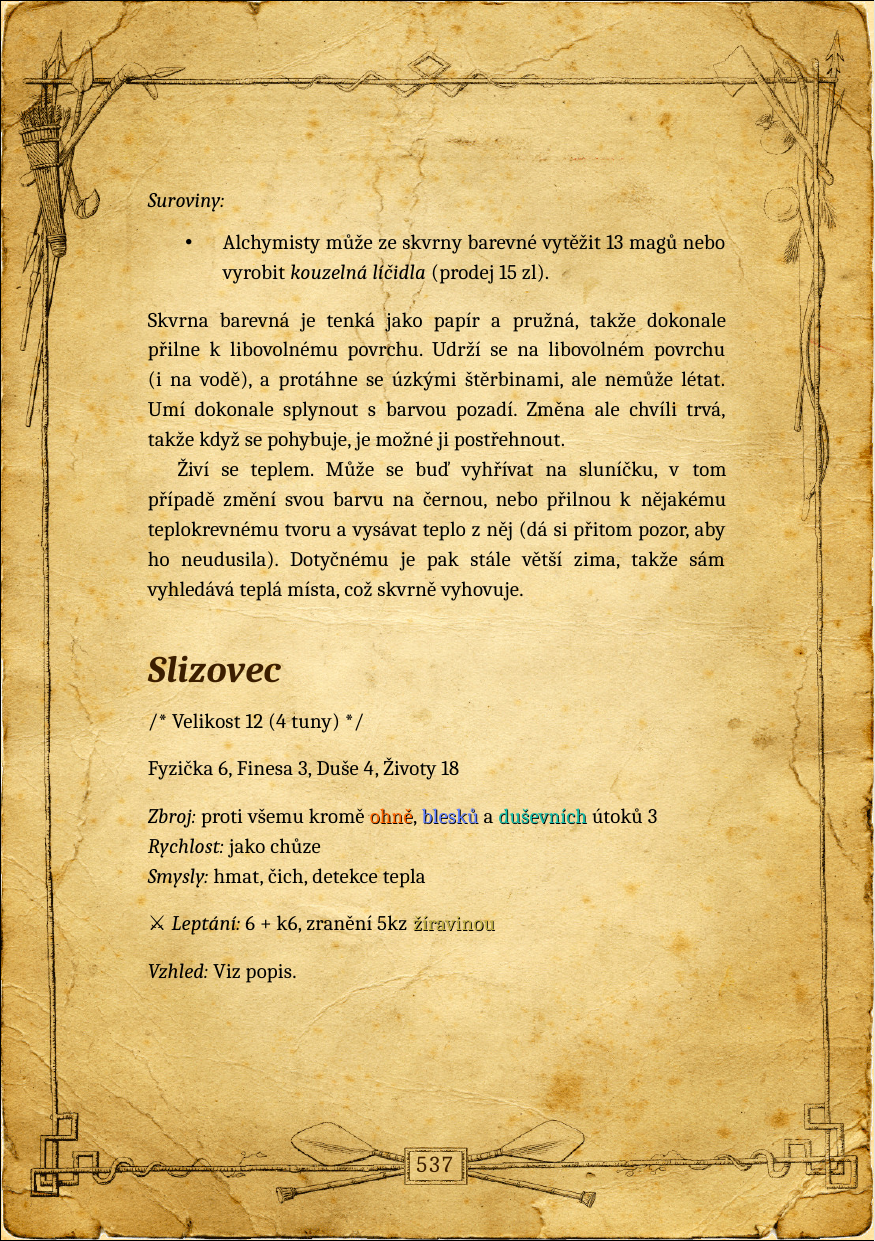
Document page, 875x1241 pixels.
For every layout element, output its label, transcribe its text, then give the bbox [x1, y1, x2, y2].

picture [1, 1, 874, 1240]
text Smysly: hmat, čich, detekce tepla [148, 864, 726, 888]
text ⚔ Leptání: 6 + k6, zranění 5kz žíravinou [148, 912, 726, 936]
text Vzhled: Viz popis. [148, 959, 726, 983]
text Skvrna barevná je tenká jako papír a⁠ pružná, takže dokonale přilne k⁠ libovolnému povrchu. Udrží se na libovolném povrchu (i⁠ na vodě), a⁠ protáhne se úzkými štěrbinami, ale nemůže létat. Umí dokonale splynout s⁠ barvou pozadí. Změna ale chvíli trvá, takže když se pohybuje, je možné ji postřehnout. Živí se teplem. Může se buď vyhřívat na sluníčku, v⁠ tom případě změní svou barvu na černou, nebo přilnou k⁠ nějakému teplokrevnému tvoru a⁠ vysávat teplo z⁠ něj (dá si přitom pozor, aby ho neudusila). Dotyčnému je pak stále větší zima, takže sám vyhledává teplá místa, což skvrně vyhovuje. [148, 308, 726, 601]
text Fyzička 6, Finesa 3, Duše 4, Životy 18 [148, 757, 726, 781]
subtitle Slizovec [148, 648, 726, 692]
text Rychlost: jako chůze [148, 834, 726, 858]
list Alchymisty může ze skvrny barevné vytěžit 13 magů nebo vyrobit kouzelná líčidla (prodej 15 zl). [185, 231, 726, 284]
text Suroviny: [148, 189, 726, 213]
text Zbroj: proti všemu kromě ohně, blesků a⁠ duševních útoků 3 [148, 804, 726, 828]
text /* Velikost 12 (4 tuny) */ [148, 709, 726, 733]
